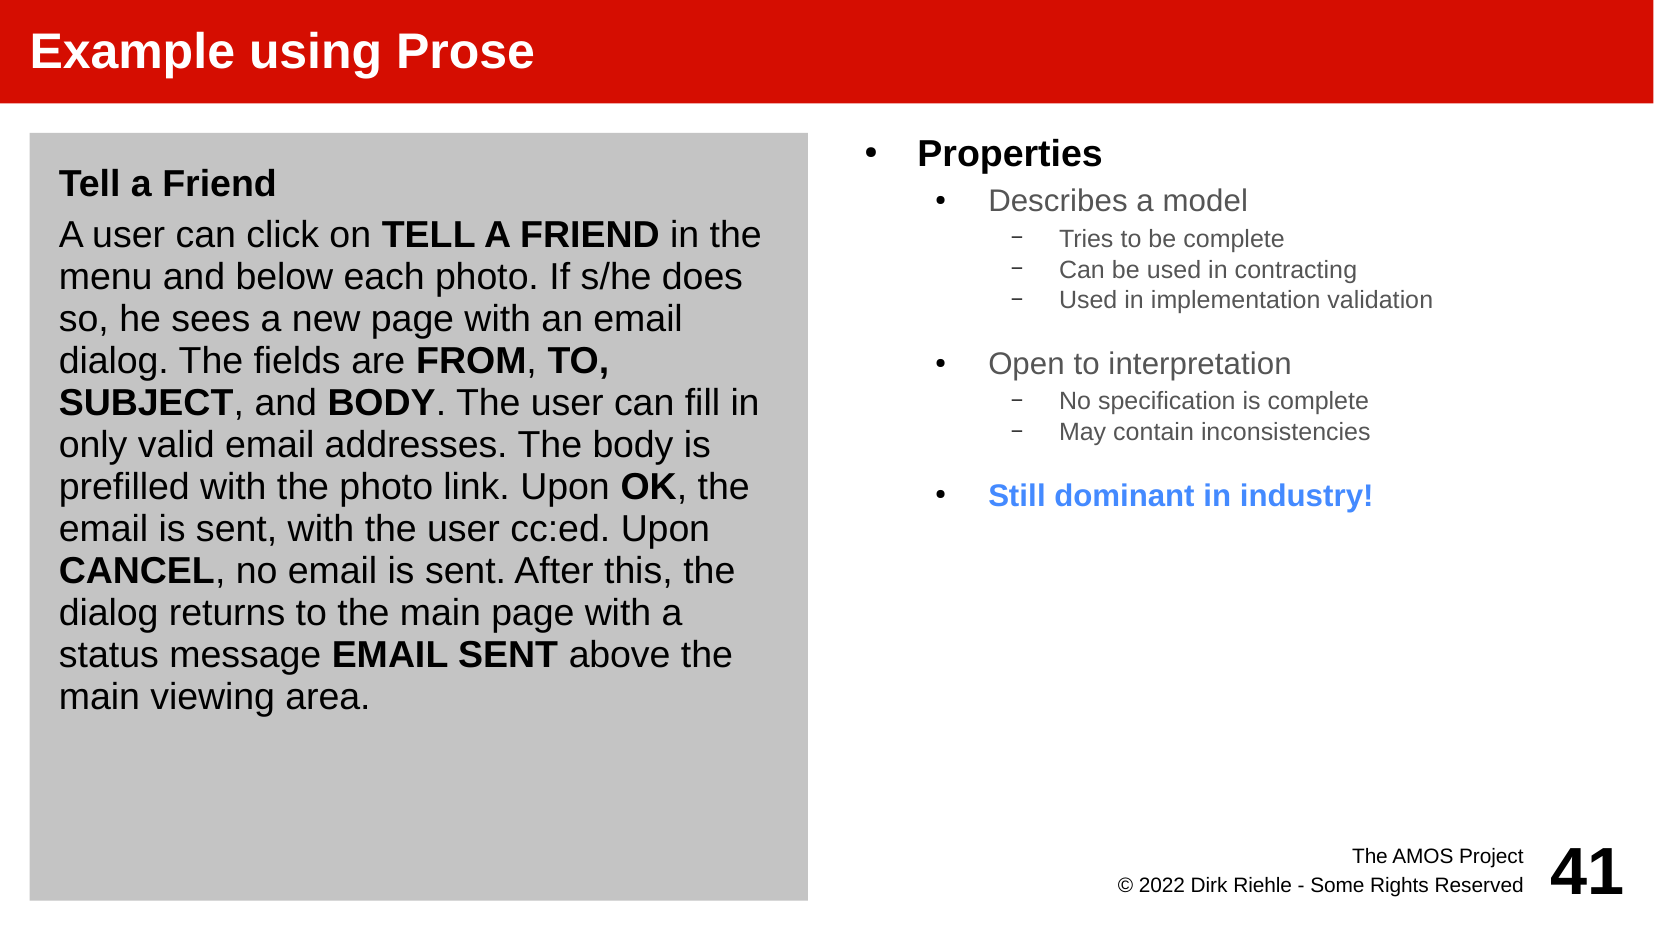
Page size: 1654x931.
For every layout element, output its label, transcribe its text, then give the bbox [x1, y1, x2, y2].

list Properties Describes a model Tries to be complete Can be used in contracting Used in implementation validation Open to interpretation No specification is complete May contain inconsistencies Still dominant in industry! [846, 132, 1625, 813]
title Example using Prose [0, 0, 1654, 104]
list Tell a Friend A user can click on TELL A FRIEND in the menu and below each photo. If s/he does so, he sees a new page with an email dialog. The fields are FROM, TO, SUBJECT, and BODY. The user can fill in only valid email addresses. The body is prefilled with the photo link. Upon OK, the email is sent, with the user cc:ed. Upon CANCEL, no email is sent. After this, the dialog returns to the main page with a status message EMAIL SENT above the main viewing area. [29, 132, 808, 901]
